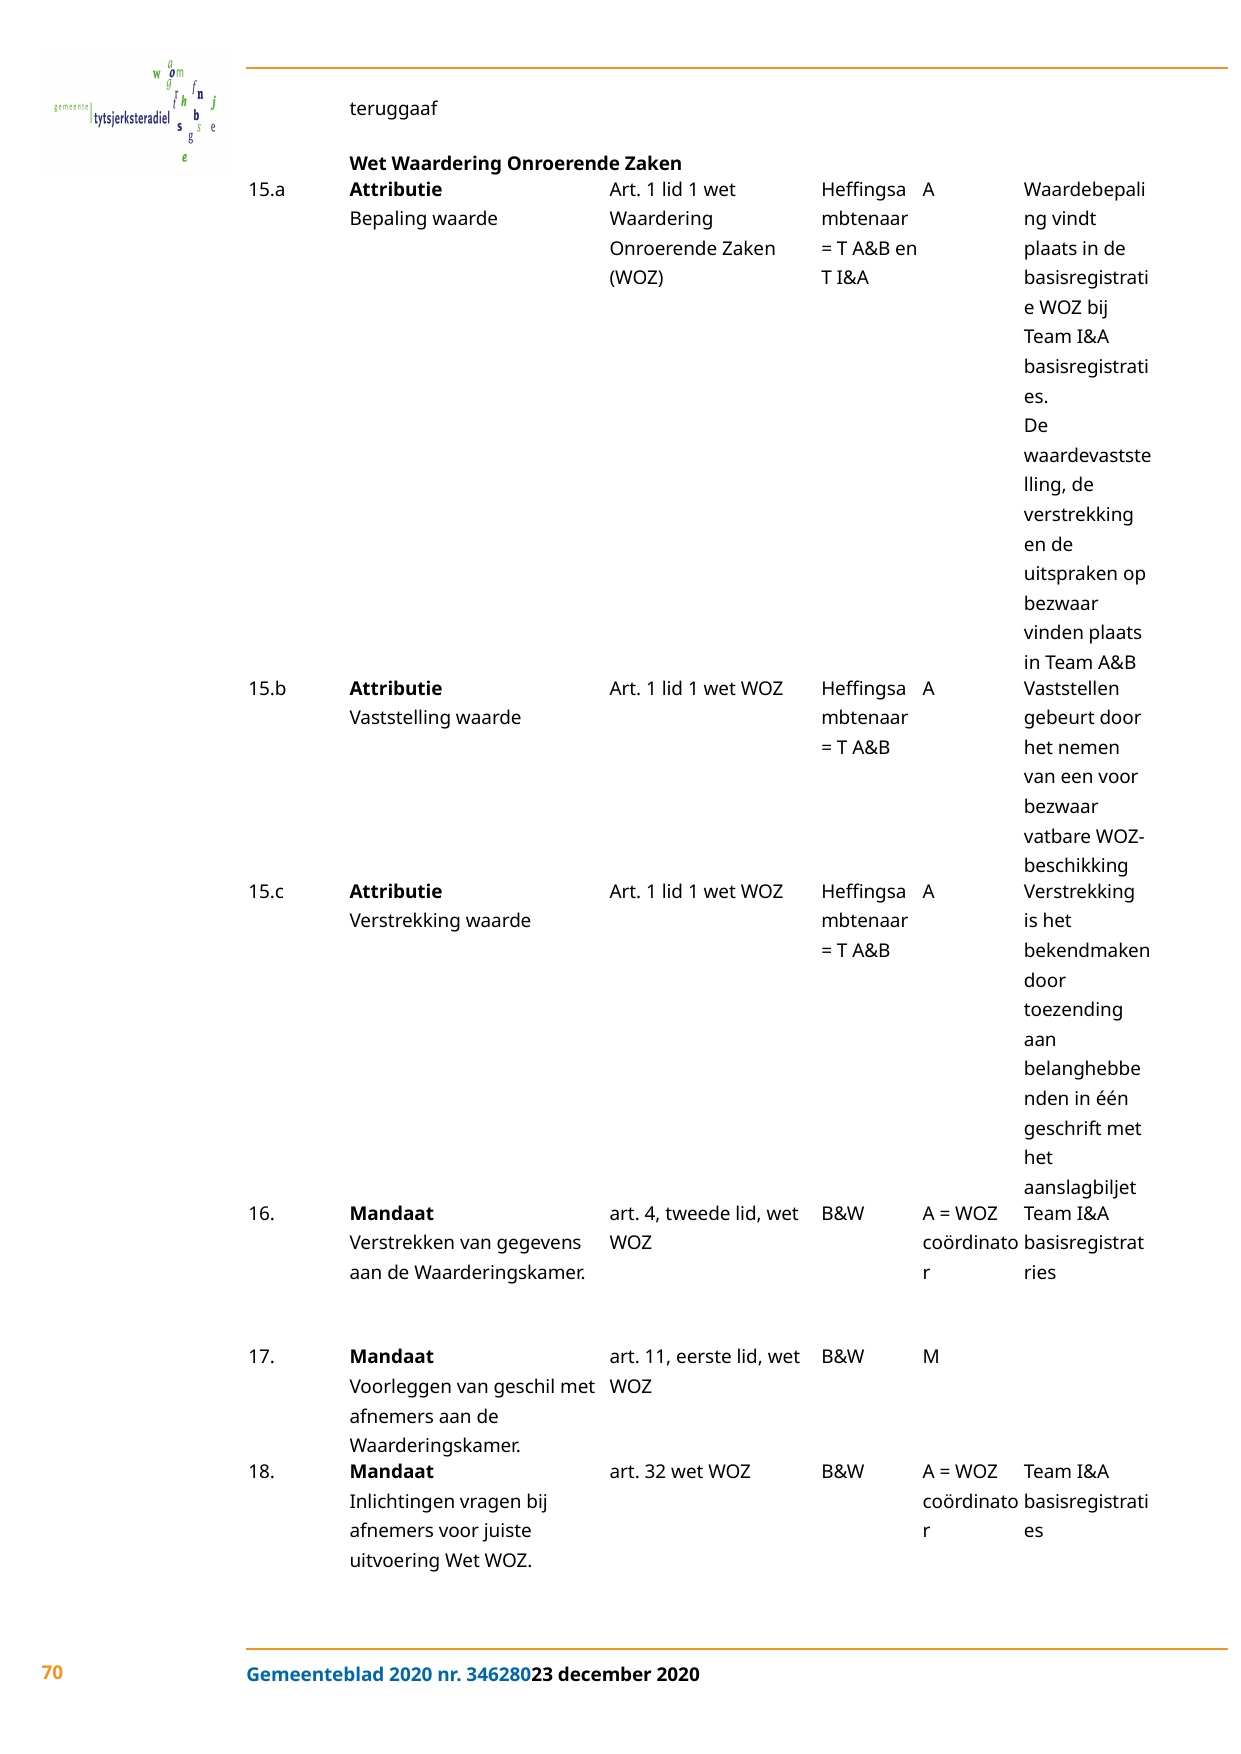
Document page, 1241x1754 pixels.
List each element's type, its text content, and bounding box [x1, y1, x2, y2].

table_cell A = WOZ coördinator [923, 1200, 1024, 1344]
table_cell 15.c [248, 878, 349, 1200]
table_cell Heffingsambtenaar = T A&B [821, 878, 922, 1200]
table_cell B&W [821, 1200, 922, 1344]
table_cell 17. [248, 1344, 349, 1458]
table_cell A [923, 176, 1024, 675]
table_cell Team I&A basisregistraties [1024, 1458, 1152, 1602]
table_cell [508, 95, 719, 150]
table_cell art. 11, eerste lid, wet WOZ [609, 1344, 821, 1458]
table_cell Art. 1 lid 1 wet WOZ [609, 878, 821, 1200]
table_cell art. 4, tweede lid, wet WOZ [609, 1200, 821, 1344]
table_cell [248, 150, 349, 176]
table_cell Attributie Vaststelling waarde [349, 675, 609, 878]
table_cell Art. 1 lid 1 wet WOZ [609, 675, 821, 878]
table_cell Heffingsambtenaar = T A&B en T I&A [821, 176, 922, 675]
table_cell Mandaat Voorleggen van geschil met afnemers aan de Waarderingskamer. [349, 1344, 609, 1458]
table_cell [1024, 95, 1152, 150]
table_cell [248, 95, 349, 150]
table_cell 18. [248, 1458, 349, 1602]
table_cell Mandaat Verstrekken van gegevens aan de Waarderingskamer. [349, 1200, 609, 1344]
table_cell art. 32 wet WOZ [609, 1458, 821, 1602]
table_cell Heffingsambtenaar = T A&B [821, 675, 922, 878]
table_cell Waardebepaling vindt plaats in de basisregistratie WOZ bij Team I&A basisregistraties. De waardevaststelling, de verstrekking en de uitspraken op bezwaar vinden plaats in Team A&B [1024, 176, 1152, 675]
table_cell Wet Waardering Onroerende Zaken [349, 150, 1152, 176]
table_cell teruggaaf [349, 95, 508, 150]
table_cell Art. 1 lid 1 wet Waardering Onroerende Zaken (WOZ) [609, 176, 821, 675]
table_cell Mandaat Inlichtingen vragen bij afnemers voor juiste uitvoering Wet WOZ. [349, 1458, 609, 1602]
table_cell B&W [821, 1458, 922, 1602]
table_cell Verstrekking is het bekendmaken door toezending aan belanghebbenden in één geschrift met het aanslagbiljet [1024, 878, 1152, 1200]
table_cell A = WOZ coördinator [923, 1458, 1024, 1602]
table_cell Attributie Bepaling waarde [349, 176, 609, 675]
table_cell 15.a [248, 176, 349, 675]
table_cell Attributie Verstrekking waarde [349, 878, 609, 1200]
table_cell [1024, 1344, 1152, 1458]
picture [41, 47, 231, 172]
table_cell Team I&A basisregistratries [1024, 1200, 1152, 1344]
table_cell Vaststellen gebeurt door het nemen van een voor bezwaar vatbare WOZ-beschikking [1024, 675, 1152, 878]
table_cell B&W [821, 1344, 922, 1458]
table_cell M [923, 1344, 1024, 1458]
table_cell 16. [248, 1200, 349, 1344]
table_cell 15.b [248, 675, 349, 878]
table_cell A [923, 675, 1024, 878]
table_cell [720, 95, 922, 150]
table_cell A [923, 878, 1024, 1200]
table_cell [923, 95, 1024, 150]
